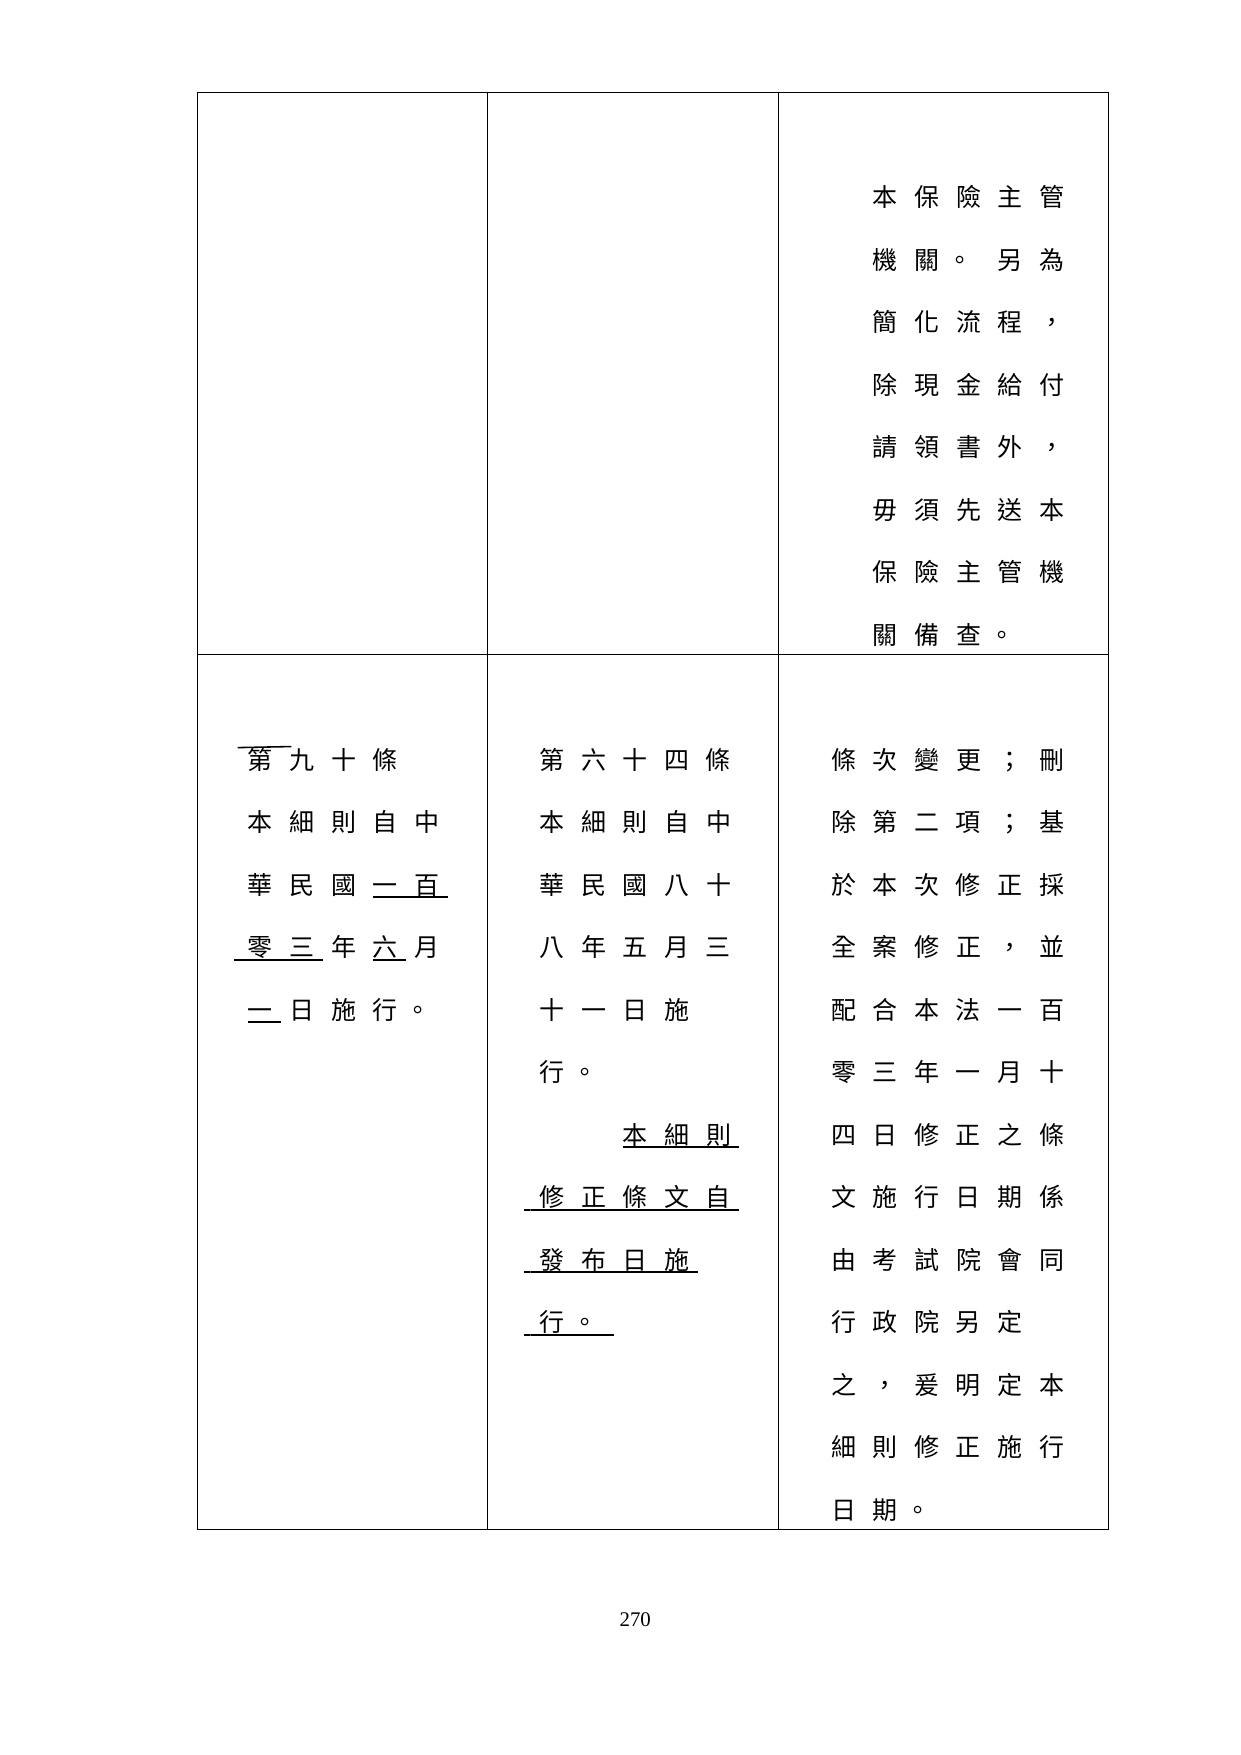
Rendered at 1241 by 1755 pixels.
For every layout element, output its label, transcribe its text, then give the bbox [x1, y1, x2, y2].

table_cell 條次變更；刪除第二項；基於本次修正採全案修正，並配合本法一百零三年一月十四日修正之條文施行日期係由考試院會同行政院另定之，爰明定本細則修正施行日期。 [779, 655, 1108, 1529]
table_cell 第九十條 本細則自中華民國一百零三年六月一日施行。 [198, 655, 487, 1529]
table_cell 第六十四條 本細則自中華民國八十八年五月三十一日施行。 本細則修正條文自發布日施行。 [488, 655, 778, 1529]
table_cell [198, 93, 487, 654]
table_cell [488, 93, 778, 654]
table_cell 本保險主管機關。另為簡化流程，除現金給付請領書外，毋須先送本保險主管機關備查。 [779, 93, 1108, 654]
